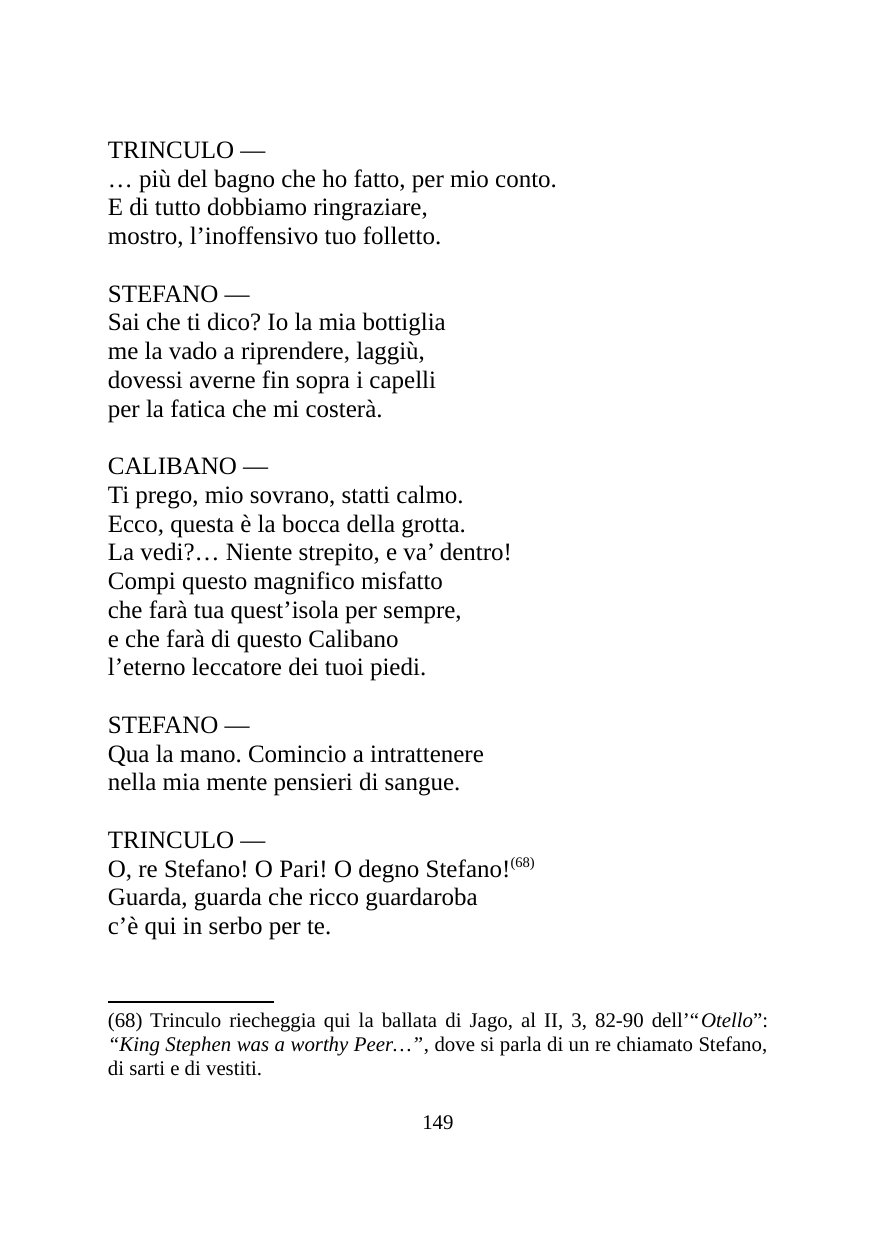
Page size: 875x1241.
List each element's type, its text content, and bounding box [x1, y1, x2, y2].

text Sai che ti dico? Io la mia bottiglia [108, 307, 768, 336]
text … più del bagno che ho fatto, per mio conto. [108, 164, 768, 192]
text E di tutto dobbiamo ringraziare, [108, 192, 768, 221]
text Trinculo riecheggia qui la ballata di Jago, al II, 3, 82-90 dell’“Otello”: “King Stephen was a worthy Peer…”, dove si parla di un re chiamato Stefano, di sarti e di vestiti. [108, 1008, 768, 1080]
text TRINCULO — [108, 825, 768, 854]
text che farà tua quest’isola per sempre, [108, 595, 768, 624]
text nella mia mente pensieri di sangue. [108, 767, 768, 796]
text Ti prego, mio sovrano, statti calmo. [108, 480, 768, 509]
text mostro, l’inoffensivo tuo folletto. [108, 221, 768, 250]
text dovessi averne fin sopra i capelli [108, 365, 768, 394]
text c’è qui in serbo per te. [108, 911, 768, 940]
text per la fatica che mi costerà. [108, 394, 768, 422]
text Qua la mano. Comincio a intrattenere [108, 739, 768, 767]
text Guarda, guarda che ricco guardaroba [108, 882, 768, 911]
text CALIBANO — [108, 451, 768, 480]
text me la vado a riprendere, laggiù, [108, 336, 768, 365]
text Ecco, questa è la bocca della grotta. [108, 509, 768, 537]
text STEFANO — [108, 710, 768, 739]
text O, re Stefano! O Pari! O degno Stefano! [108, 854, 768, 882]
text TRINCULO — [108, 135, 768, 164]
text La vedi?… Niente strepito, e va’ dentro! [108, 537, 768, 566]
text STEFANO — [108, 279, 768, 307]
text e che farà di questo Calibano [108, 624, 768, 652]
text Compi questo magnifico misfatto [108, 566, 768, 595]
text l’eterno leccatore dei tuoi piedi. [108, 652, 768, 681]
